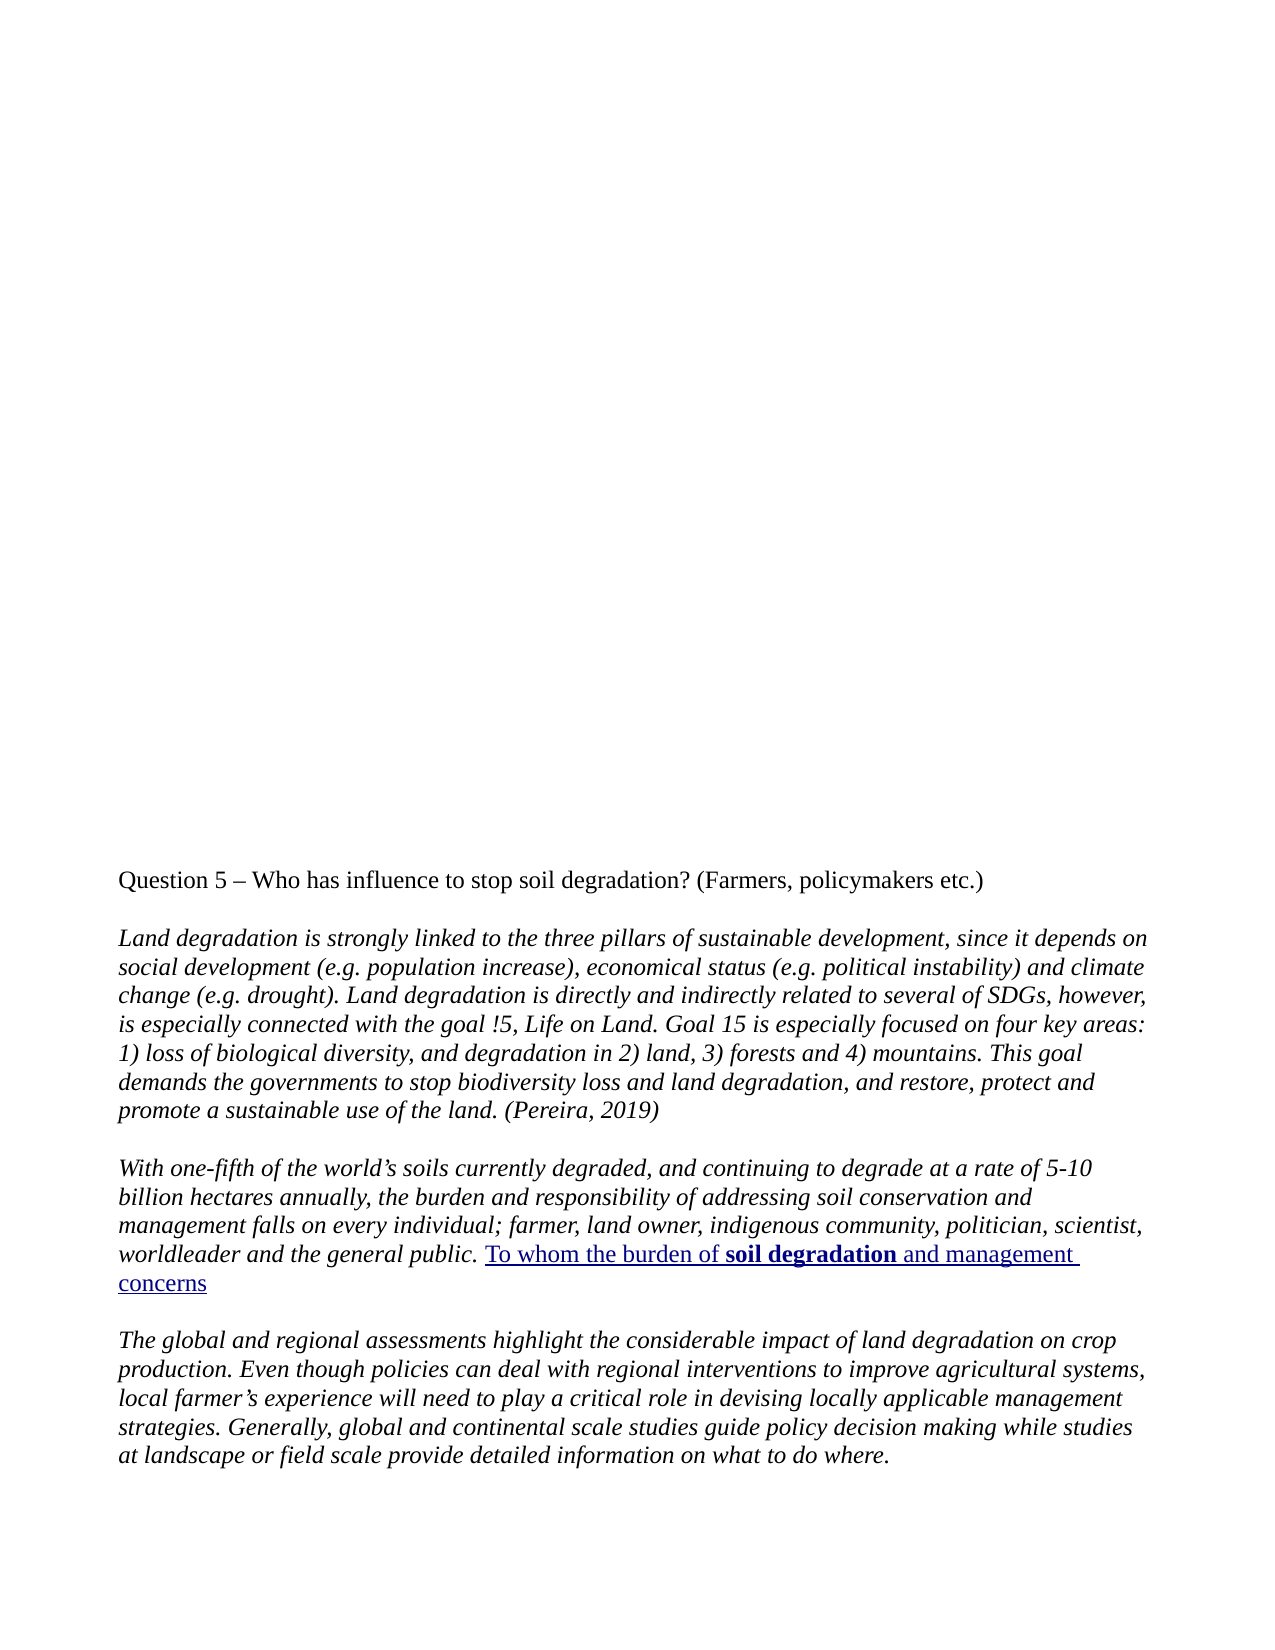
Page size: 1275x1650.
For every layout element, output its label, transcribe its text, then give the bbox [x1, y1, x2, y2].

text The global and regional assessments highlight the considerable impact of land degradation on crop production. Even though policies can deal with regional interventions to improve agricultural systems, local farmer’s experience will need to play a critical role in devising locally applicable management strategies. Generally, global and continental scale studies guide policy decision making while studies at landscape or field scale provide detailed information on what to do where. [118, 1326, 1157, 1469]
text Land degradation is strongly linked to the three pillars of sustainable development, since it depends on social development (e.g. population increase), economical status (e.g. political instability) and climate change (e.g. drought). Land degradation is directly and indirectly related to several of SDGs, however, is especially connected with the goal !5, Life on Land. Goal 15 is especially focused on four key areas: 1) loss of biological diversity, and degradation in 2) land, 3) forests and 4) mountains. This goal demands the governments to stop biodiversity loss and land degradation, and restore, protect and promote a sustainable use of the land. (Pereira, 2019) [118, 923, 1157, 1124]
text With one-fifth of the world’s soils currently degraded, and continuing to degrade at a rate of 5-10 billion hectares annually, the burden and responsibility of addressing soil conservation and management falls on every individual; farmer, land owner, indigenous community, politician, scientist, worldleader and the general public. To whom the burden of soil degradation and management concerns [118, 1153, 1157, 1297]
text Question 5 – Who has influence to stop soil degradation? (Farmers, policymakers etc.) [118, 866, 1157, 894]
